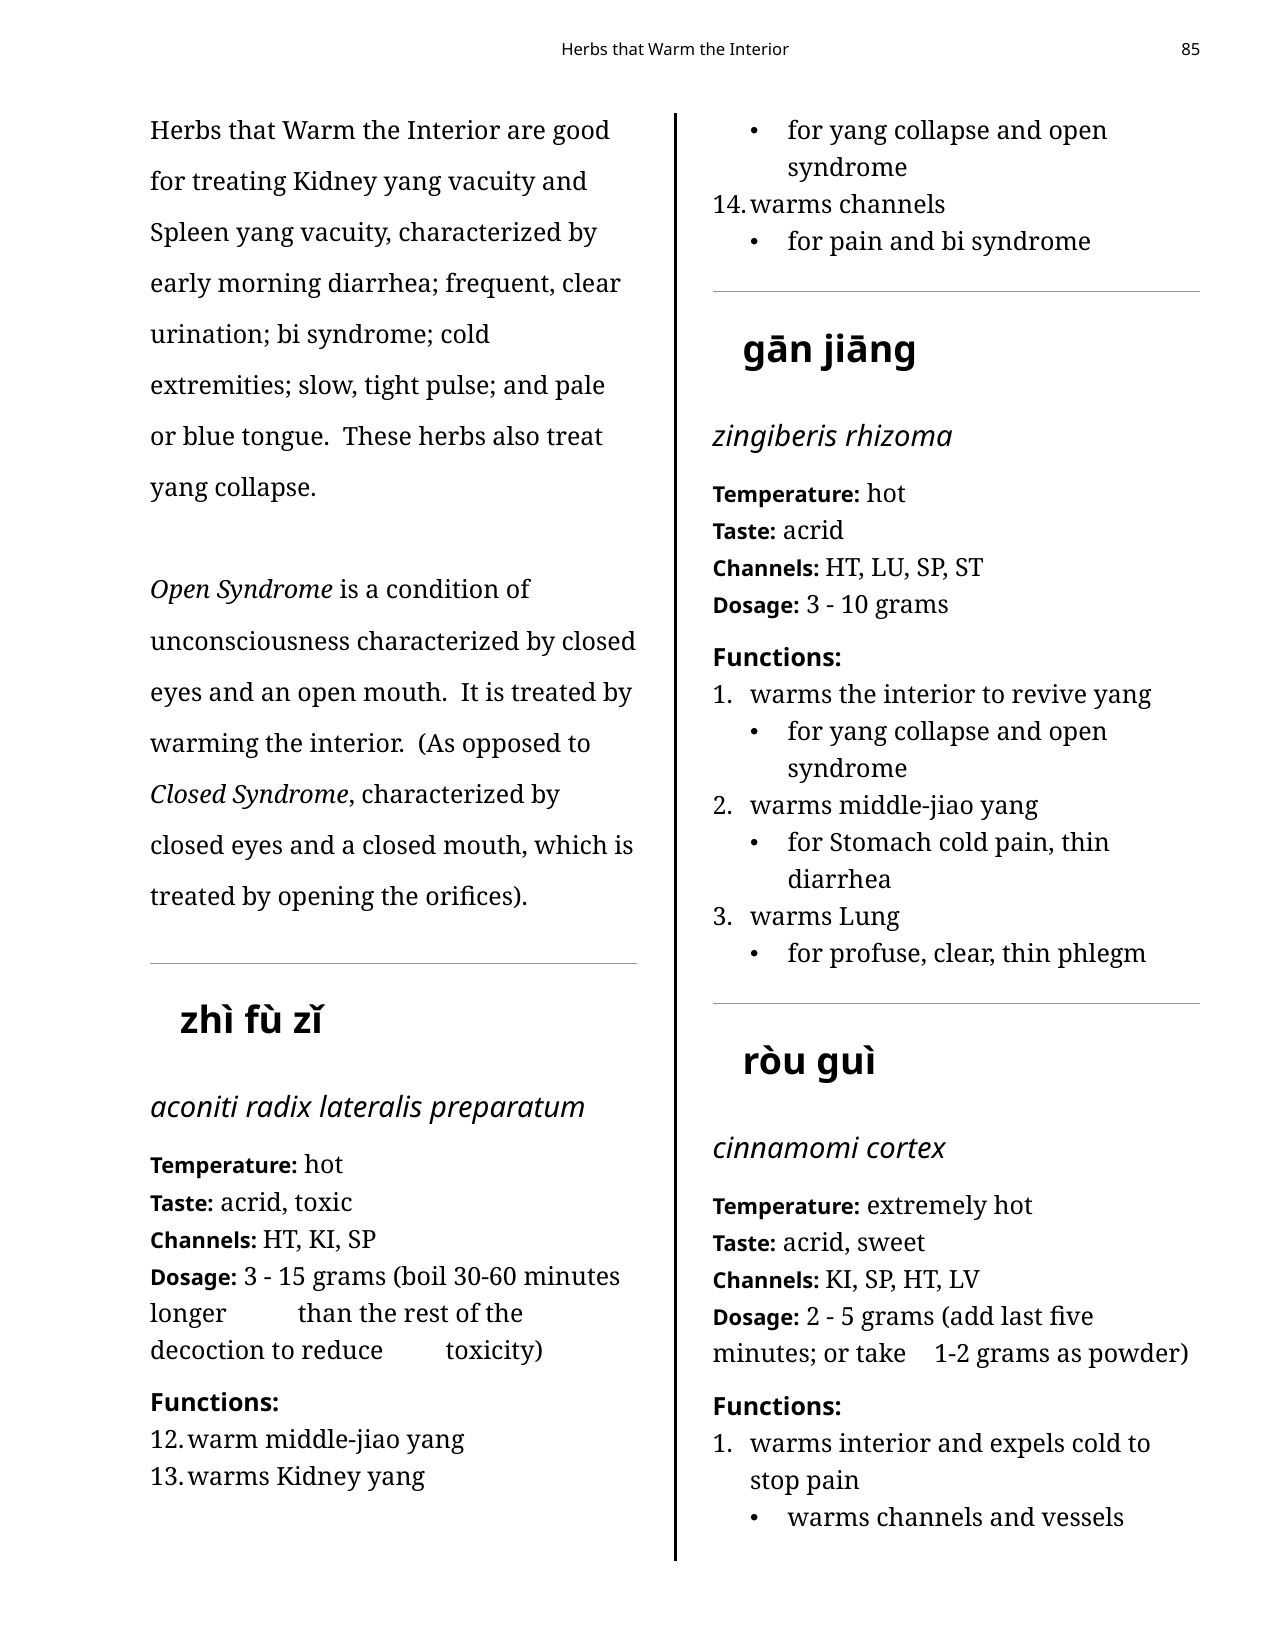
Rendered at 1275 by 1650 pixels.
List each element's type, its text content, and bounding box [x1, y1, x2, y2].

list warms Kidney yang [150, 1459, 637, 1493]
list for yang collapse and open syndrome [750, 113, 1200, 184]
list for yang collapse and open syndrome [750, 713, 1200, 784]
list warms channels [712, 187, 1200, 221]
text Taste: acrid, sweet [712, 1225, 1200, 1259]
text Channels: HT, KI, SP [150, 1221, 637, 1255]
text Herbs that Warm the Interior are good for treating Kidney yang vacuity and Spleen yang vacuity, characterized by early morning diarrhea; frequent, clear urination; bi syndrome; cold extremities; slow, tight pulse; and pale or blue tongue. These herbs also treat yang collapse. [150, 113, 637, 504]
list warms the interior to revive yang [712, 676, 1200, 710]
text cinnamomi cortex [712, 1127, 1200, 1167]
text zingiberis rhizoma [712, 415, 1200, 455]
text Channels: HT, LU, SP, ST [712, 550, 1200, 584]
text Taste: acrid, toxic [150, 1184, 637, 1218]
subtitle gān jiāng [712, 292, 1200, 403]
list for Stomach cold pain, thin diarrhea [750, 824, 1200, 896]
text Dosage: 3 - 10 grams [712, 587, 1200, 621]
subtitle Functions: [150, 1385, 637, 1419]
subtitle zhì fù zǐ [150, 964, 637, 1074]
list warms channels and vessels [750, 1499, 1200, 1533]
list warms interior and expels cold to stop pain [712, 1425, 1200, 1496]
text Dosage: 3 - 15 grams (boil 30-60 minutes longer than the rest of the decoction to reduce toxicity) [150, 1258, 637, 1367]
text Dosage: 2 - 5 grams (add last five minutes; or take 1-2 grams as powder) [712, 1299, 1200, 1370]
list for profuse, clear, thin phlegm [750, 936, 1200, 970]
text aconiti radix lateralis preparatum [150, 1086, 637, 1126]
subtitle ròu guì [712, 1004, 1200, 1115]
subtitle Functions: [712, 1388, 1200, 1422]
text Temperature: extremely hot [712, 1188, 1200, 1222]
text Open Syndrome is a condition of unconsciousness characterized by closed eyes and an open mouth. It is treated by warming the interior. (As opposed to Closed Syndrome, characterized by closed eyes and a closed mouth, which is treated by opening the orifices). [150, 572, 637, 912]
text Temperature: hot [150, 1147, 637, 1181]
list for pain and bi syndrome [750, 224, 1200, 258]
subtitle Functions: [712, 639, 1200, 673]
text Temperature: hot [712, 476, 1200, 510]
text Channels: KI, SP, HT, LV [712, 1262, 1200, 1296]
list warms Lung [712, 899, 1200, 933]
list warm middle-jiao yang [150, 1422, 637, 1456]
text Taste: acrid [712, 513, 1200, 547]
list warms middle-jiao yang [712, 787, 1200, 822]
